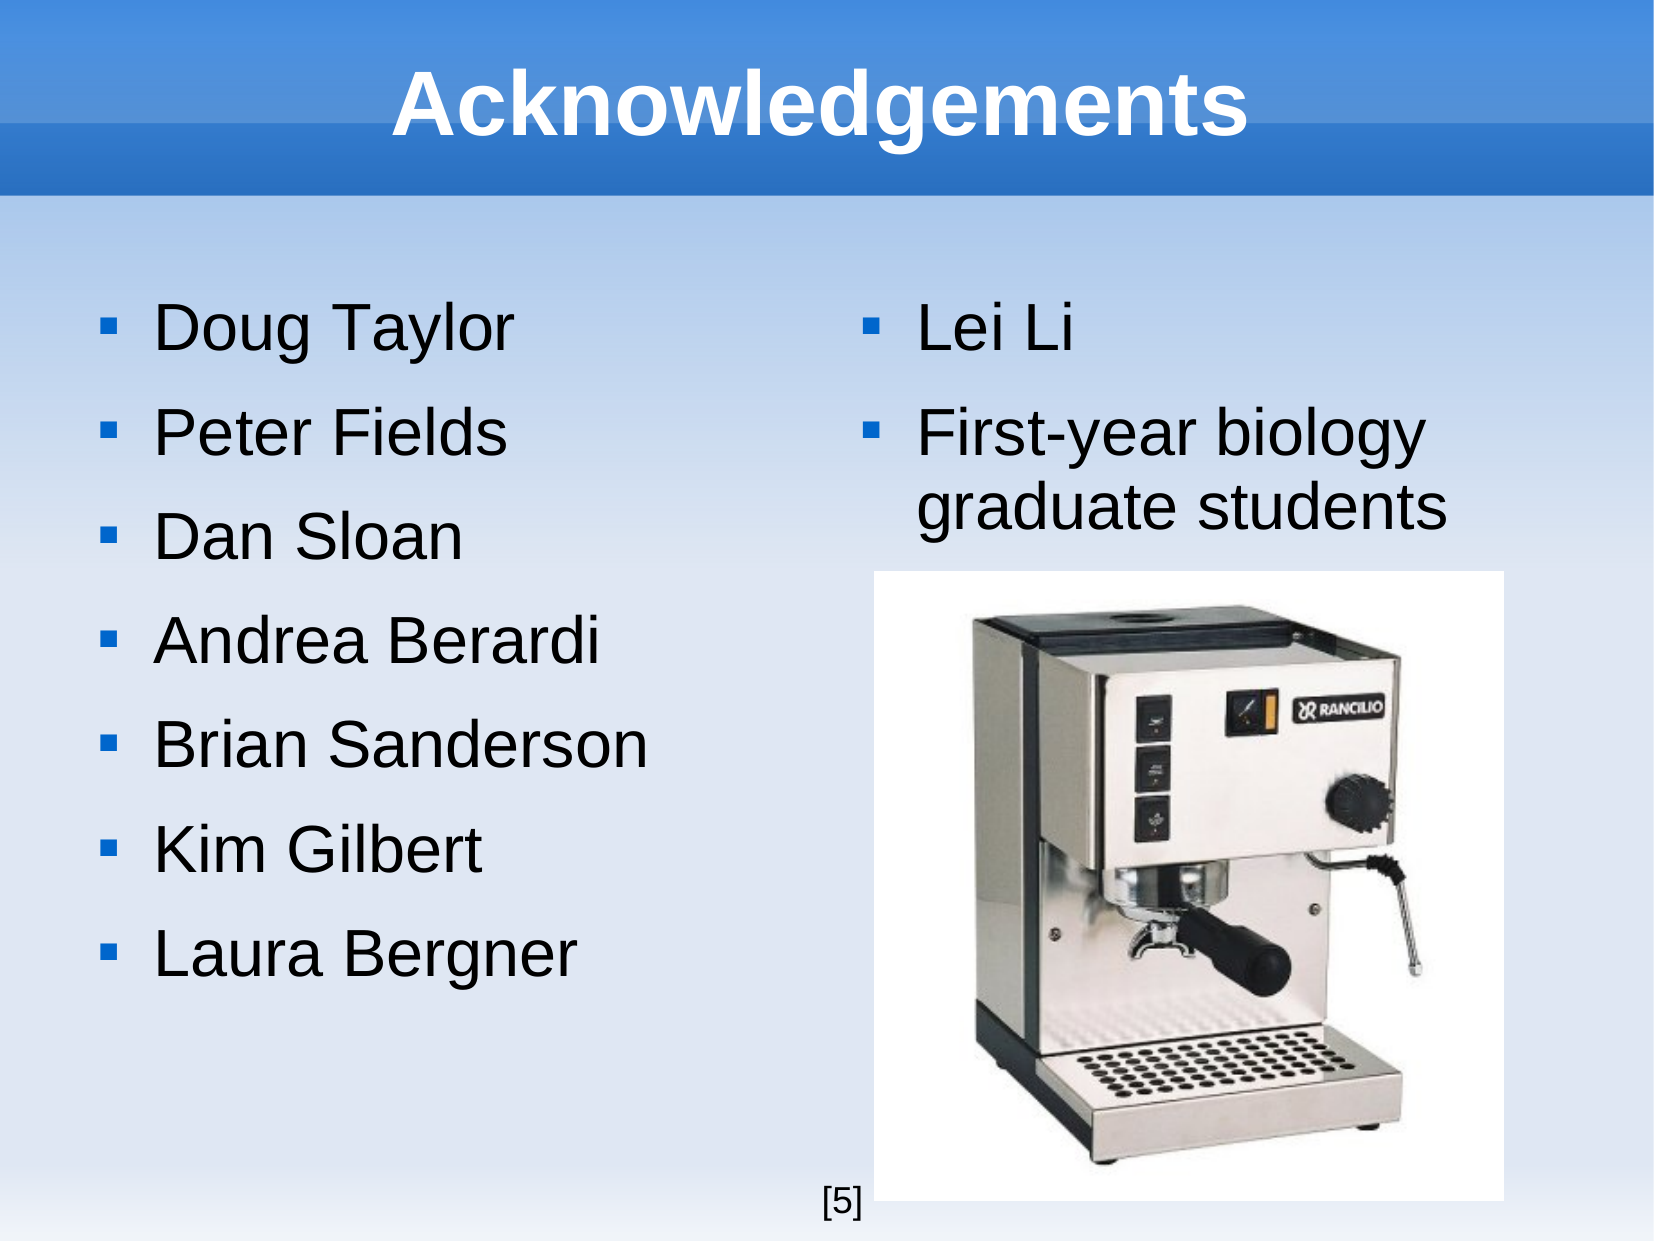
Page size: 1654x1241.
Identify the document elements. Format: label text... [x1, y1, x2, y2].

title Acknowledgements [76, 0, 1565, 208]
list Lei Li First-year biology graduate students [845, 290, 1572, 1094]
list [5] [821, 1178, 897, 1241]
list Doug Taylor Peter Fields Dan Sloan Andrea Berardi Brian Sanderson Kim Gilbert Laura Bergner [82, 290, 809, 1109]
picture [0, 0, 1654, 1241]
